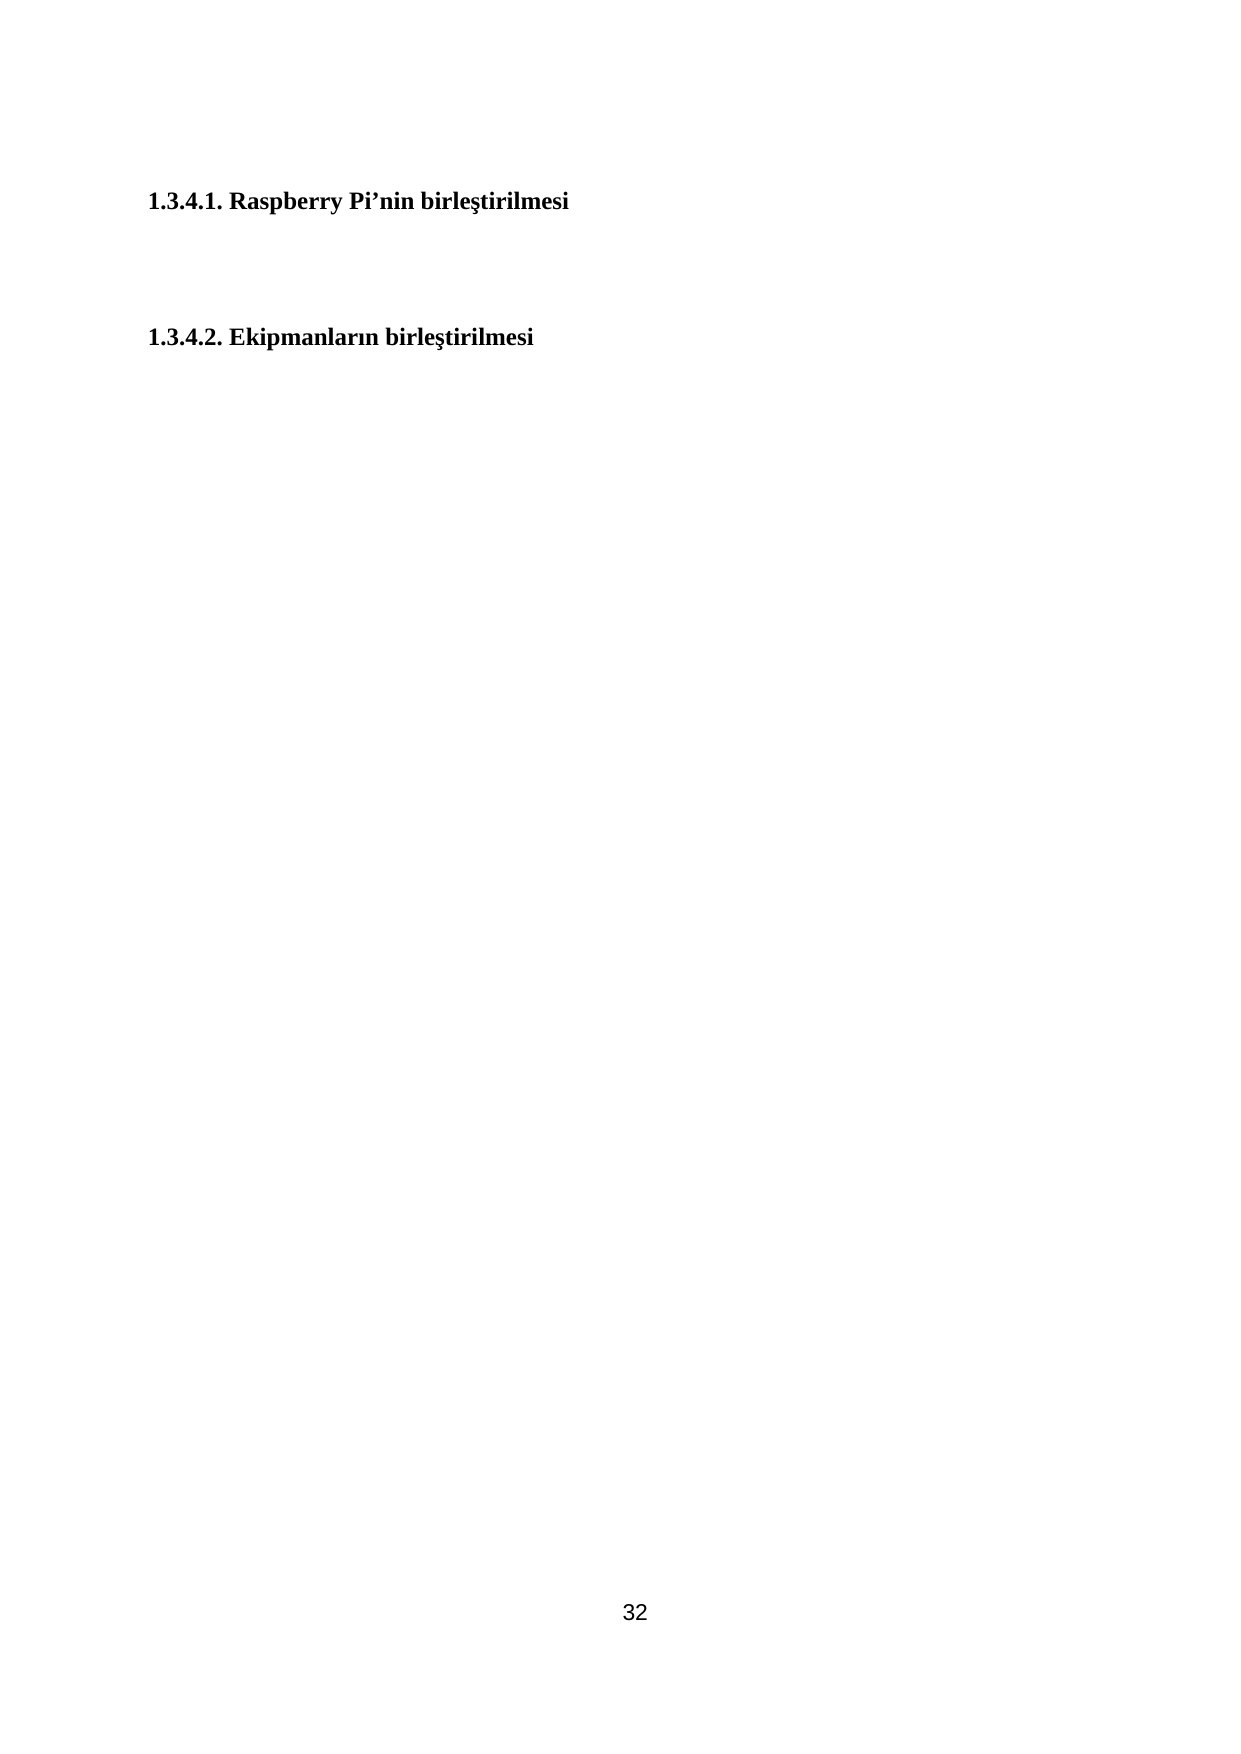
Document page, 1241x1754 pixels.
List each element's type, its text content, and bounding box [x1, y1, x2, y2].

text 1.3.4.2. Ekipmanların birleştirilmesi [148, 322, 1122, 351]
text 1.3.4.1. Raspberry Pi’nin birleştirilmesi [148, 186, 1122, 215]
